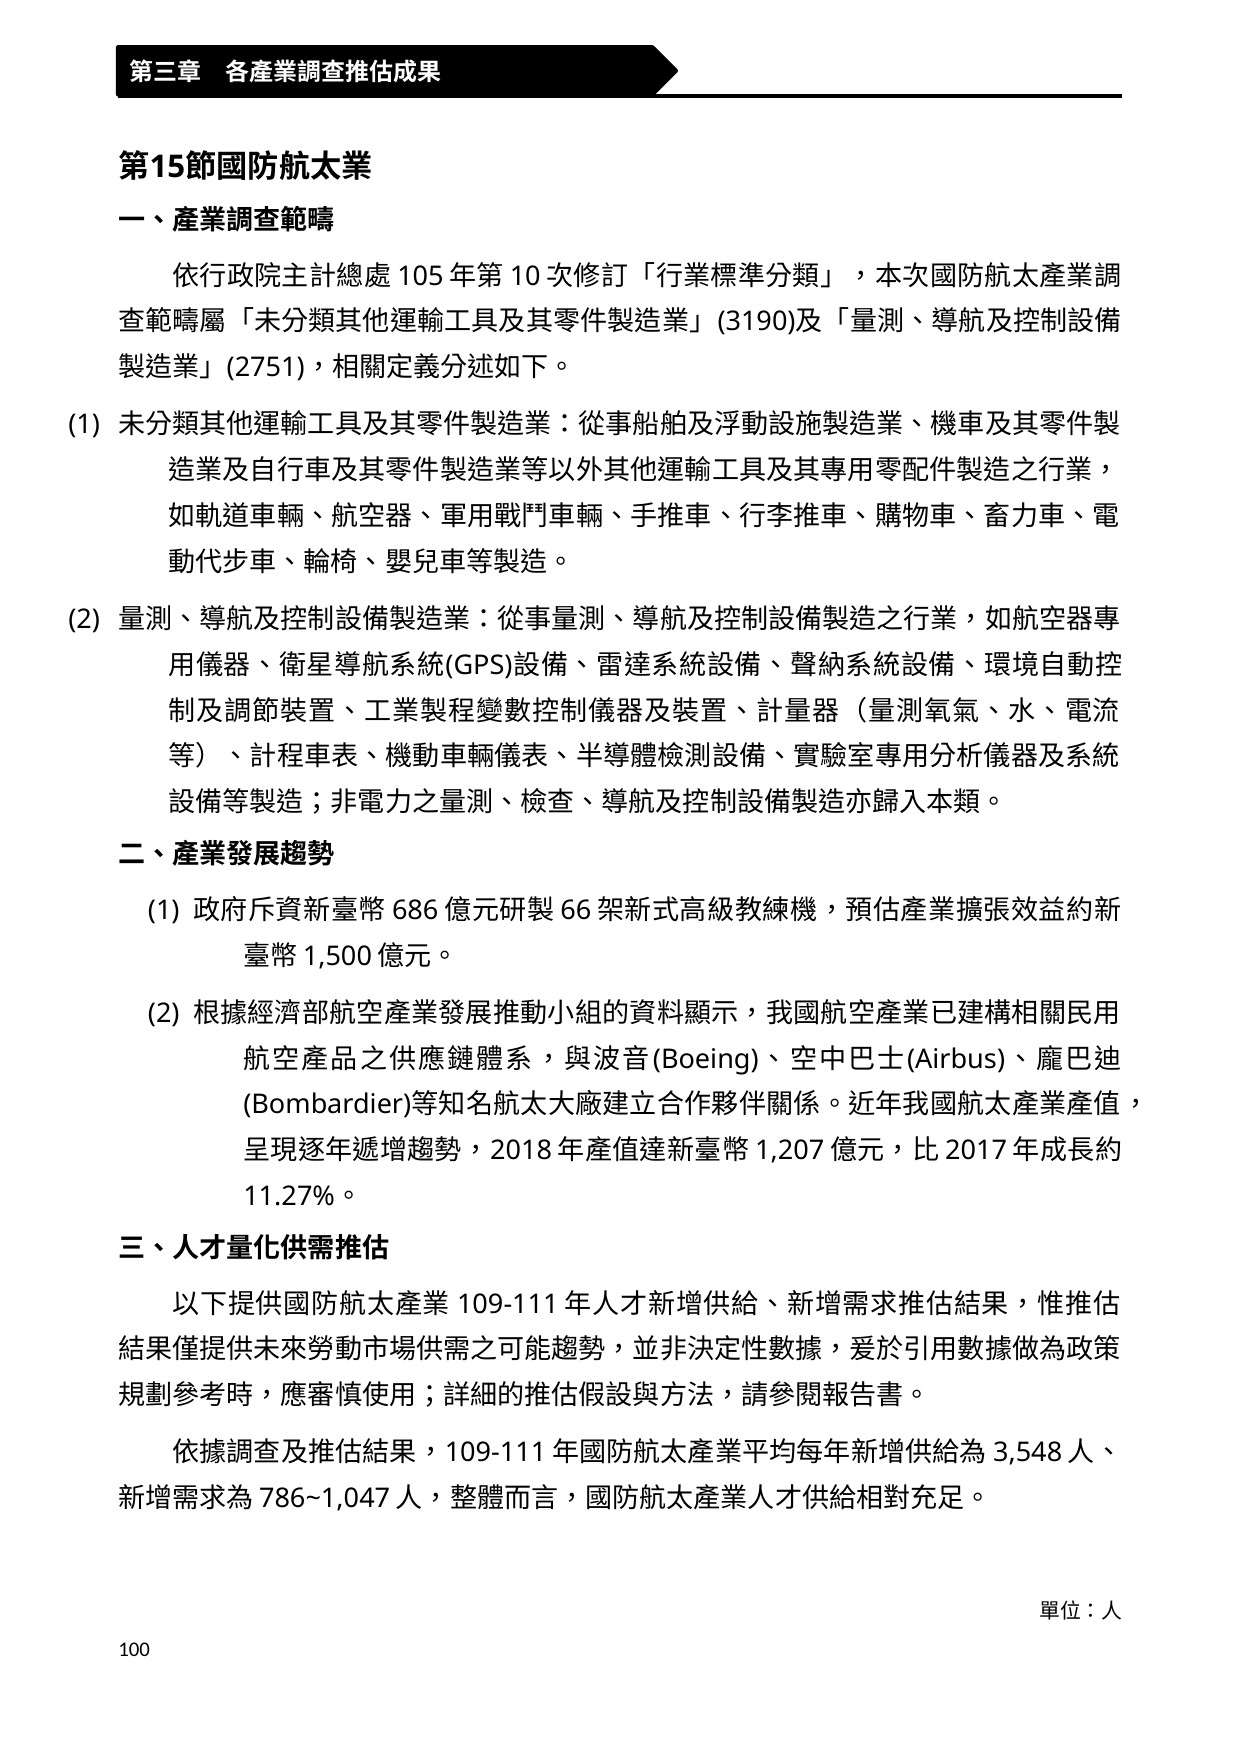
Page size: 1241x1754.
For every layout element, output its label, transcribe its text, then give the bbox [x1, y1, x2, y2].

text 二、產業發展趨勢 [118, 832, 1122, 871]
list 政府斥資新臺幣686億元研製66架新式高級教練機，預估產業擴張效益約新臺幣1,500億元。 [148, 883, 1122, 974]
text 依行政院主計總處105年第10次修訂「行業標準分類」，本次國防航太產業調查範疇屬「未分類其他運輸工具及其零件製造業」(3190)及「量測、導航及控制設備製造業」(2751)，相關定義分述如下。 [118, 248, 1122, 386]
subtitle 國防航太業 [118, 141, 1122, 187]
list 未分類其他運輸工具及其零件製造業：從事船舶及浮動設施製造業、機車及其零件製造業及自行車及其零件製造業等以外其他運輸工具及其專用零配件製造之行業，如軌道車輛、航空器、軍用戰鬥車輛、手推車、行李推車、購物車、畜力車、電動代步車、輪椅、嬰兒車等製造。 [68, 397, 1122, 580]
text 單位：人 [118, 1567, 1122, 1630]
text 三、人才量化供需推估 [118, 1226, 1122, 1265]
text 一、產業調查範疇 [118, 198, 1122, 237]
text 依據調查及推估結果，109-111年國防航太產業平均每年新增供給為3,548人、新增需求為786~1,047人，整體而言，國防航太產業人才供給相對充足。 [118, 1425, 1122, 1517]
list 根據經濟部航空產業發展推動小組的資料顯示，我國航空產業已建構相關民用航空產品之供應鏈體系，與波音(Boeing)、空中巴士(Airbus)、龐巴迪(Bombardier)等知名航太大廠建立合作夥伴關係。近年我國航太產業產值，呈現逐年遞增趨勢，2018年產值達新臺幣1,207億元，比2017年成長約11.27%。 [148, 986, 1122, 1215]
text 以下提供國防航太產業109-111年人才新增供給、新增需求推估結果，惟推估結果僅提供未來勞動市場供需之可能趨勢，並非決定性數據，爰於引用數據做為政策規劃參考時，應審慎使用；詳細的推估假設與方法，請參閱報告書。 [118, 1276, 1122, 1414]
list 量測、導航及控制設備製造業：從事量測、導航及控制設備製造之行業，如航空器專用儀器、衛星導航系統(GPS)設備、雷達系統設備、聲納系統設備、環境自動控制及調節裝置、工業製程變數控制儀器及裝置、計量器（量測氧氣、水、電流等）、計程車表、機動車輛儀表、半導體檢測設備、實驗室專用分析儀器及系統設備等製造；非電力之量測、檢查、導航及控制設備製造亦歸入本類。 [68, 592, 1122, 821]
